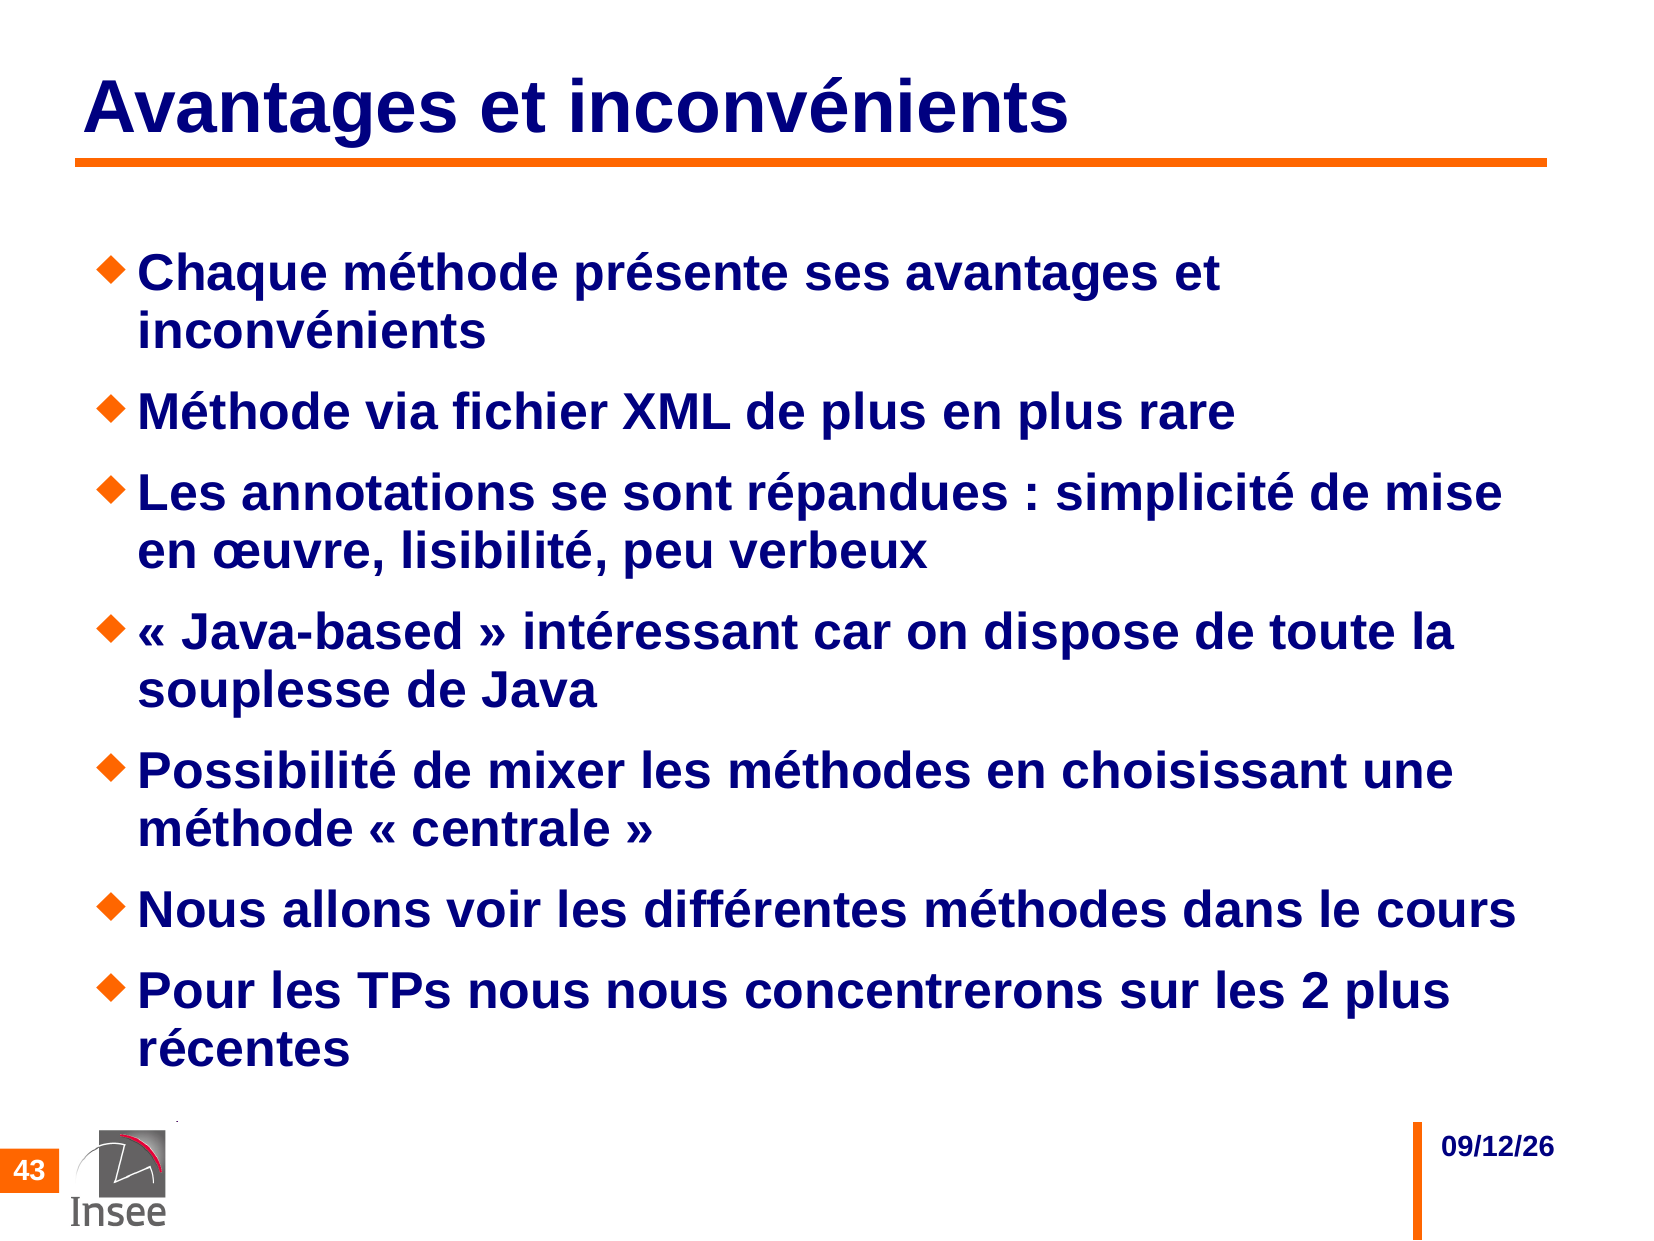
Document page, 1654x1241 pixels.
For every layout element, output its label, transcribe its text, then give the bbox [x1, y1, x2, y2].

title Avantages et inconvénients [82, 49, 1619, 163]
list Chaque méthode présente ses avantages et inconvénients Méthode via fichier XML de plus en plus rare Les annotations se sont répandues : simplicité de mise en œuvre, lisibilité, peu verbeux « Java-based » intéressant car on dispose de toute la souplesse de Java Possibilité de mixer les méthodes en choisissant une méthode « centrale » Nous allons voir les différentes méthodes dans le cours Pour les TPs nous nous concentrerons sur les 2 plus récentes [82, 243, 1571, 1094]
picture [62, 1121, 178, 1241]
